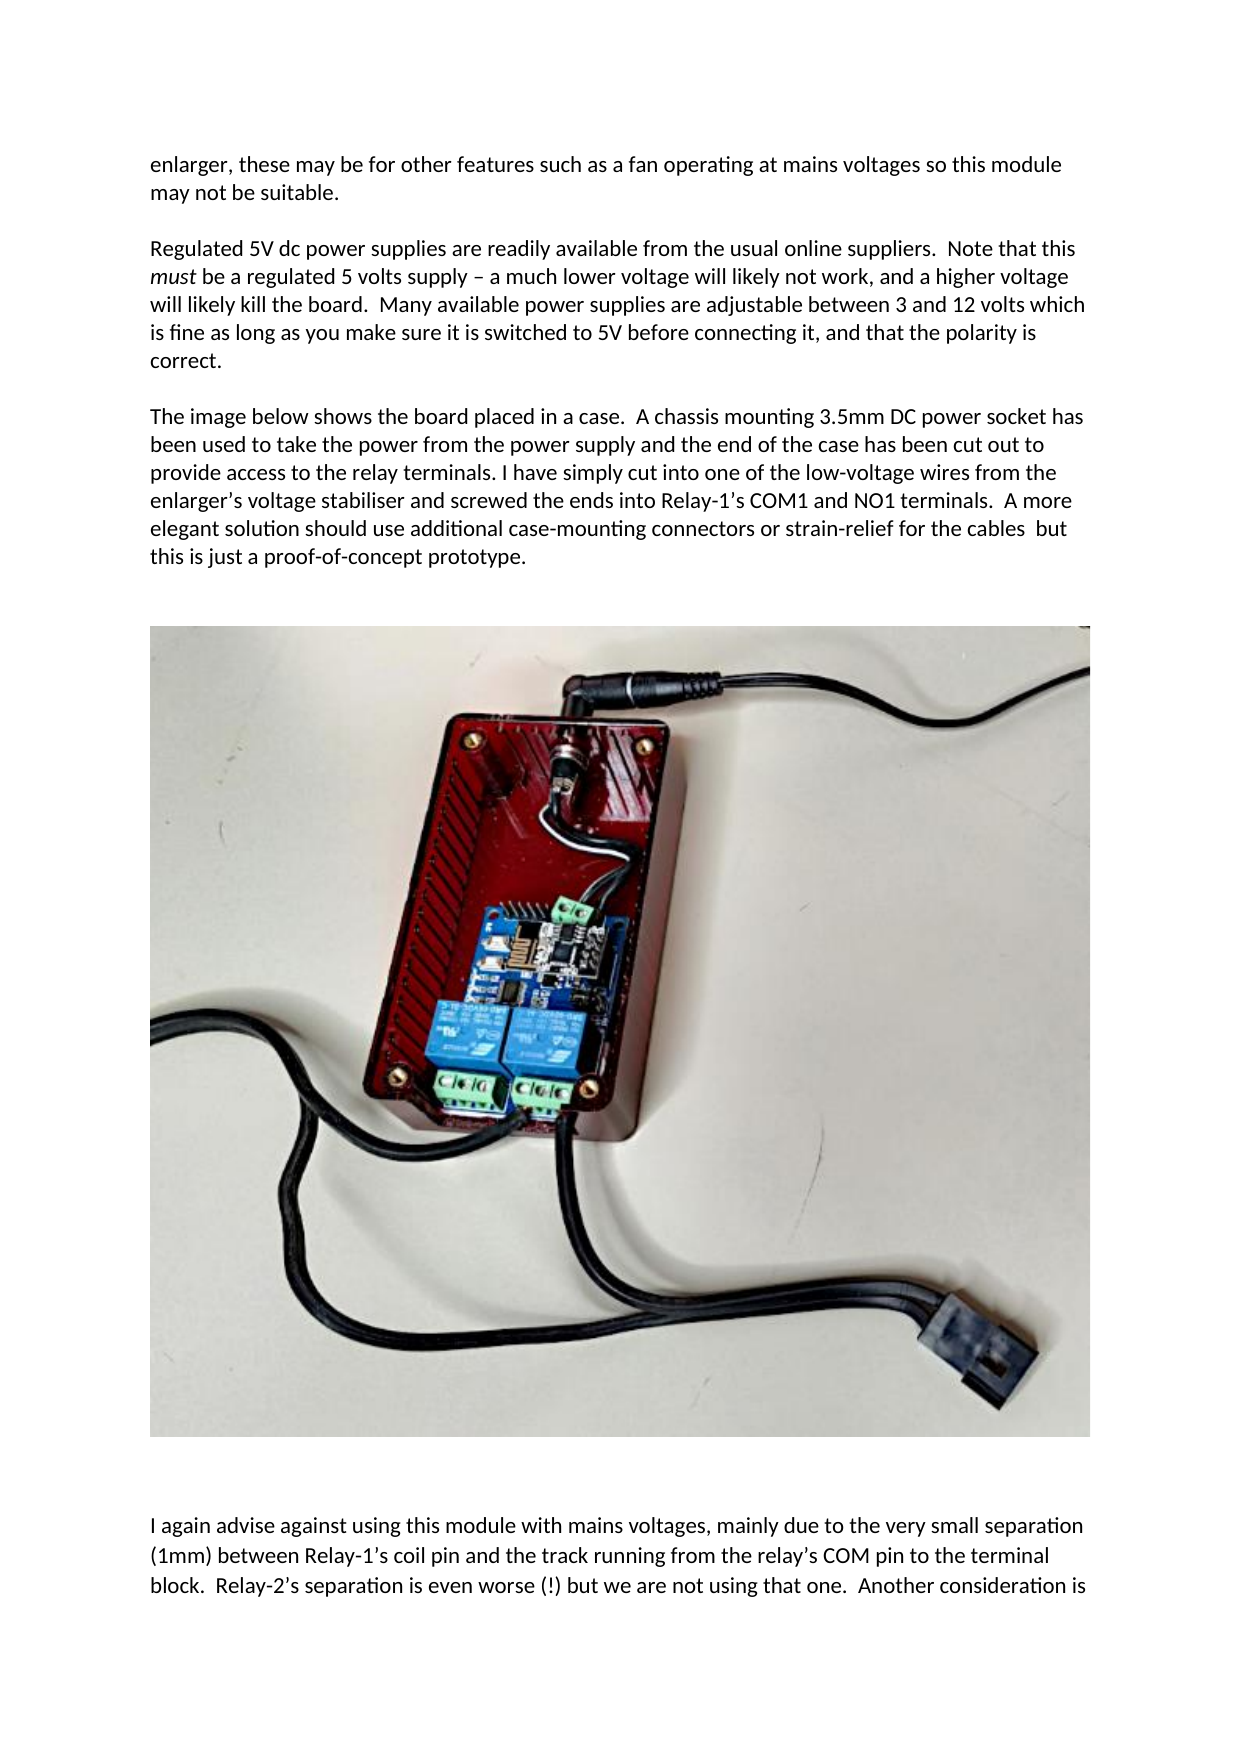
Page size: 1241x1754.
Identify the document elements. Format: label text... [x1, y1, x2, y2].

text The image below shows the board placed in a case. A chassis mounting 3.5mm DC power socket has been used to take the power from the power supply and the end of the case has been cut out to provide access to the relay terminals. I have simply cut into one of the low-voltage wires from the enlarger’s voltage stabiliser and screwed the ends into Relay-1’s COM1 and NO1 terminals. A more elegant solution should use additional case-mounting connectors or strain-relief for the cables but this is just a proof-of-concept prototype. [150, 402, 1090, 570]
text enlarger, these may be for other features such as a fan operating at mains voltages so this module may not be suitable. [150, 150, 1090, 206]
text I again advise against using this module with mains voltages, mainly due to the very small separation (1mm) between Relay-1’s coil pin and the track running from the relay’s COM pin to the terminal block. Relay-2’s separation is even worse (!) but we are not using that one. Another consideration is [150, 1511, 1090, 1599]
text Regulated 5V dc power supplies are readily available from the usual online suppliers. Note that this must be a regulated 5 volts supply – a much lower voltage will likely not work, and a higher voltage will likely kill the board. Many available power supplies are adjustable between 3 and 12 volts which is fine as long as you make sure it is switched to 5V before connecting it, and that the polarity is correct. [150, 234, 1090, 374]
